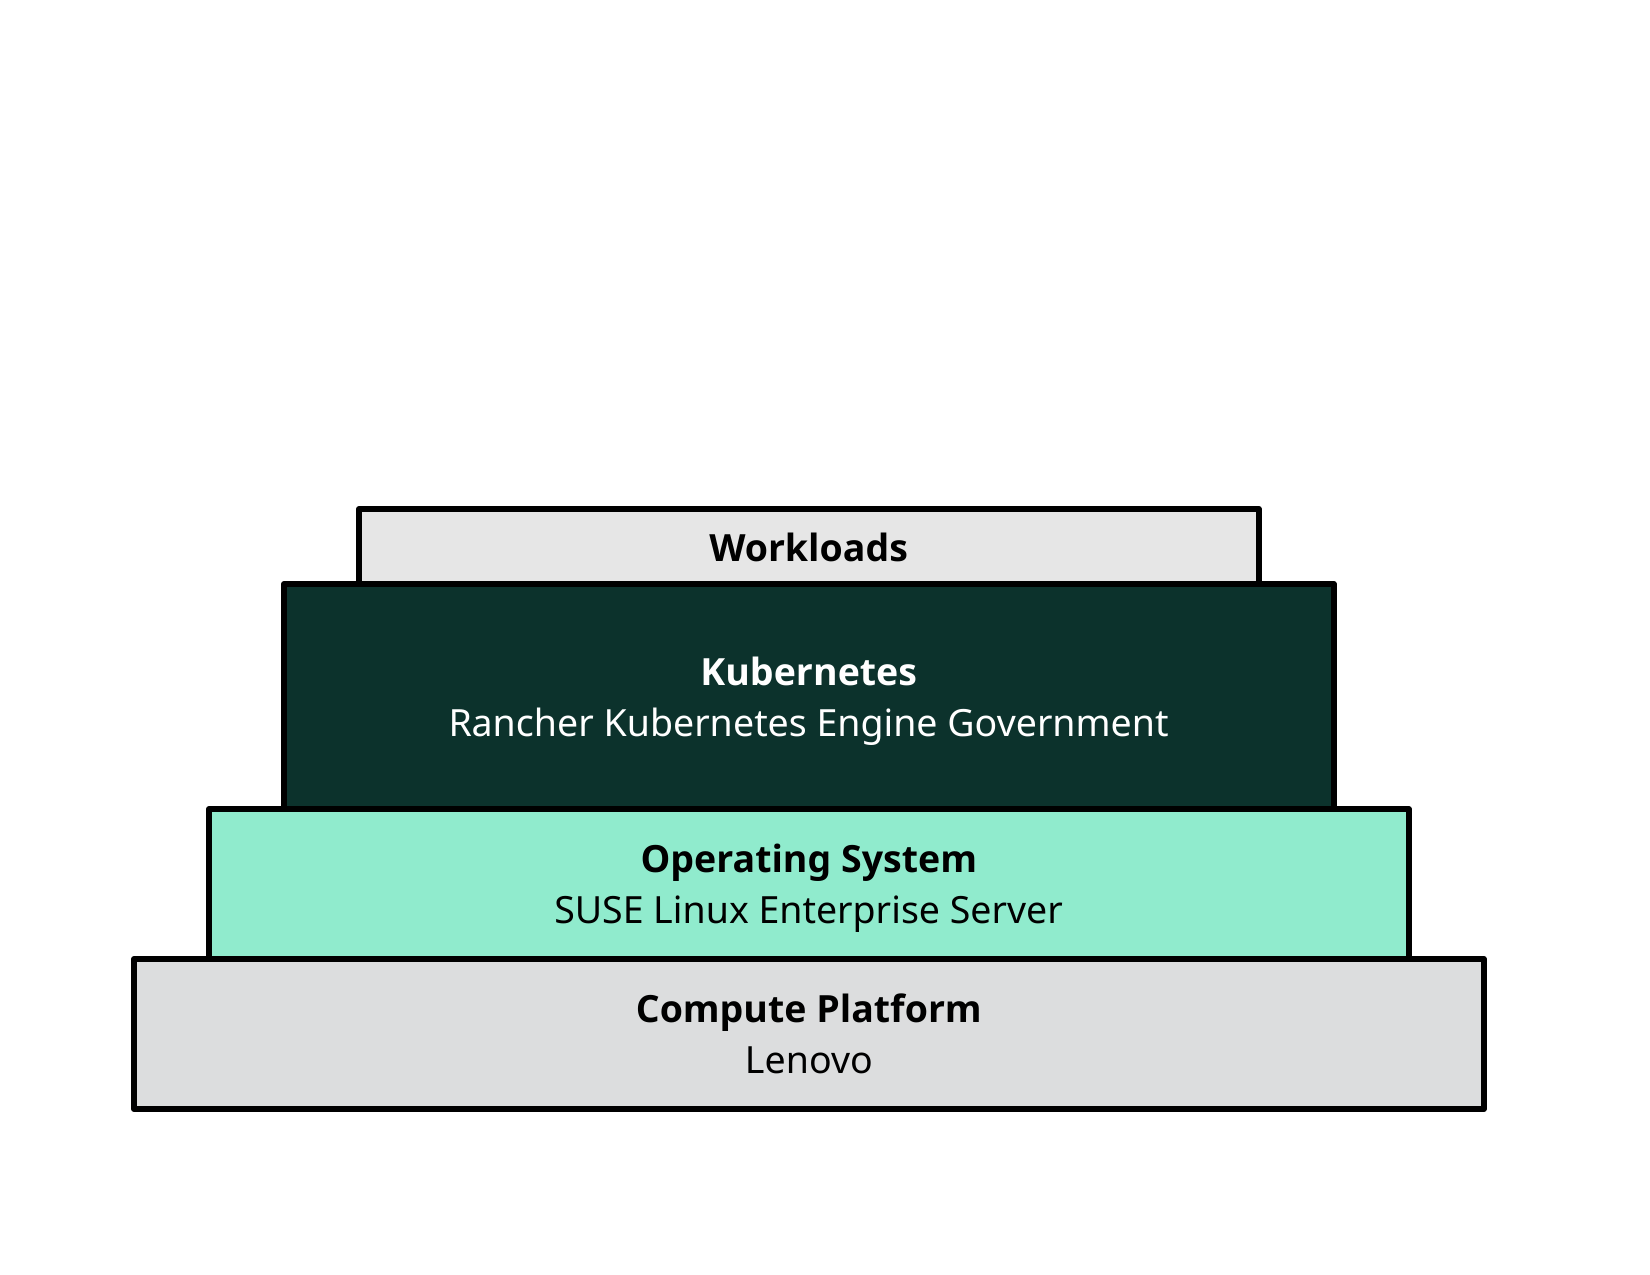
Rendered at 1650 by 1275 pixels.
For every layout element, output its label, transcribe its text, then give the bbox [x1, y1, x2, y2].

text_box Workloads [358, 508, 1259, 584]
text_box Kubernetes Rancher Kubernetes Engine Government [283, 583, 1334, 809]
text_box Compute Platform Lenovo [133, 958, 1484, 1109]
text_box Operating System SUSE Linux Enterprise Server [208, 809, 1409, 960]
